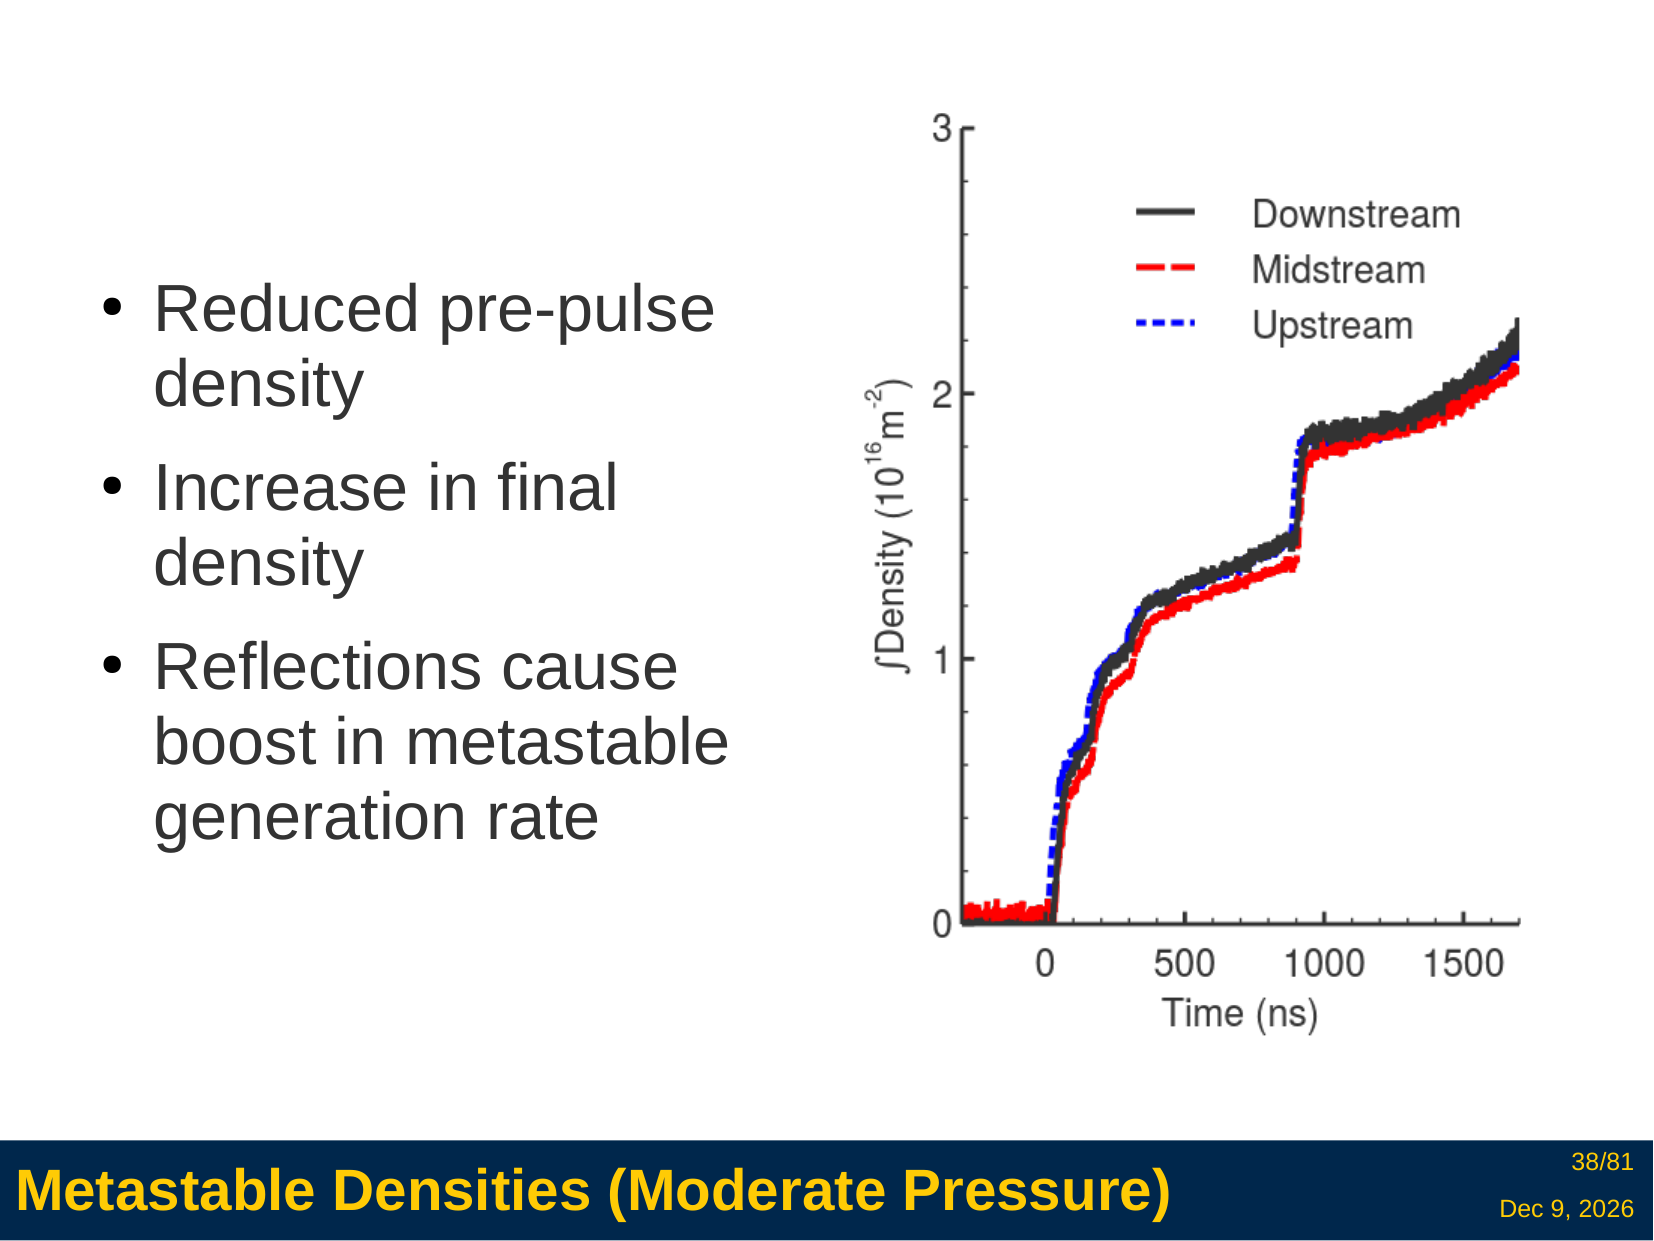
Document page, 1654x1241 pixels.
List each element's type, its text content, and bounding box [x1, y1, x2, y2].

list Reduced pre-pulse density Increase in final density Reflections cause boost in metastable generation rate [82, 75, 809, 1051]
title Metastable Densities (Moderate Pressure) [14, 1140, 1380, 1241]
picture [812, 91, 1557, 1037]
